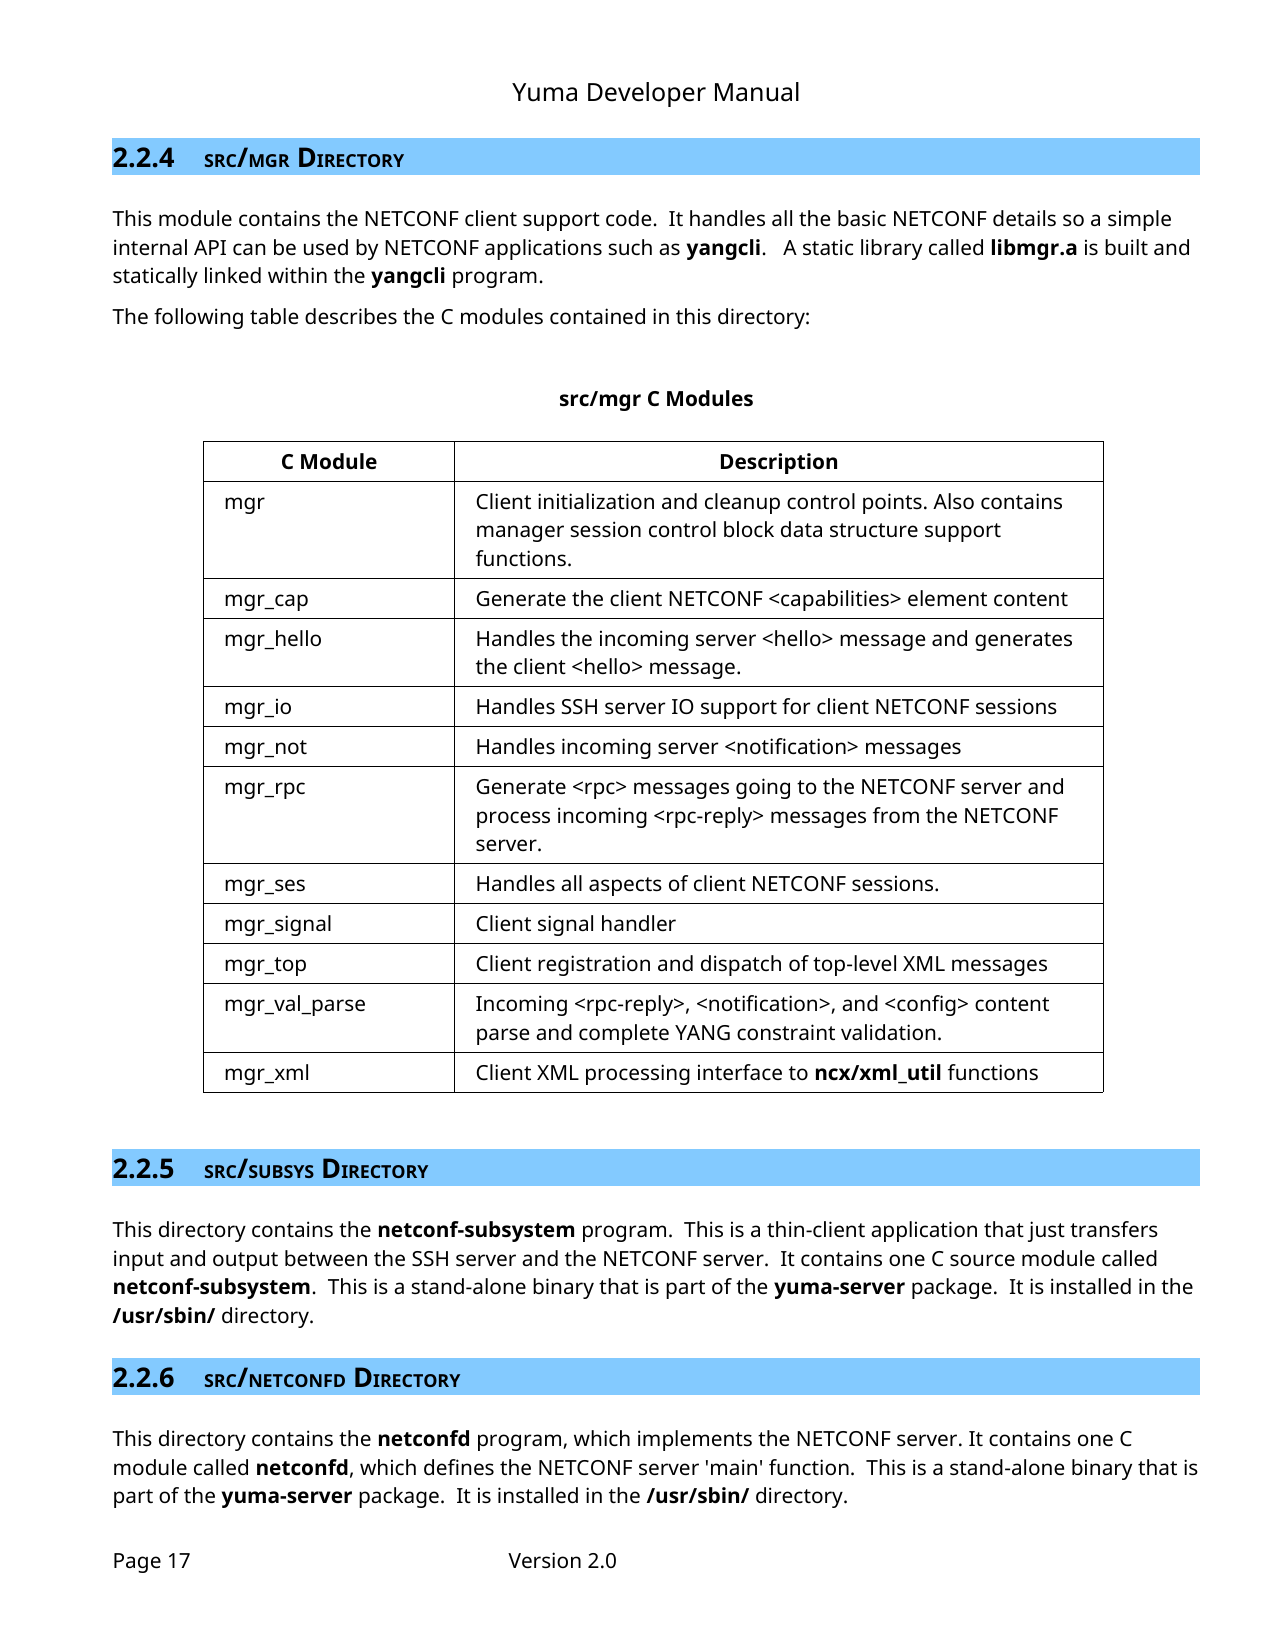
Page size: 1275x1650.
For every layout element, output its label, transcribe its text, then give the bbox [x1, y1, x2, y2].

text This module contains the NETCONF client support code. It handles all the basic NETCONF details so a simple internal API can be used by NETCONF applications such as yangcli. A static library called libmgr.a is built and statically linked within the yangcli program. [112, 204, 1200, 290]
table_cell mgr_io [204, 687, 454, 726]
table_cell Client XML processing interface to ncx/xml_util functions [455, 1053, 1103, 1092]
table_cell mgr_ses [204, 864, 454, 903]
table_cell Client registration and dispatch of top-level XML messages [455, 944, 1103, 983]
text This directory contains the netconf-subsystem program. This is a thin-client application that just transfers input and output between the SSH server and the NETCONF server. It contains one C source module called netconf-subsystem. This is a stand-alone binary that is part of the yuma-server package. It is installed in the /usr/sbin/ directory. [112, 1216, 1200, 1329]
table_cell mgr_cap [204, 579, 454, 618]
table_cell mgr_signal [204, 904, 454, 943]
table_cell mgr_rpc [204, 767, 454, 863]
table_cell Handles all aspects of client NETCONF sessions. [455, 864, 1103, 903]
text This directory contains the netconfd program, which implements the NETCONF server. It contains one C module called netconfd, which defines the NETCONF server 'main' function. This is a stand-alone binary that is part of the yuma-server package. It is installed in the /usr/sbin/ directory. [112, 1424, 1200, 1510]
table_cell mgr_xml [204, 1053, 454, 1092]
table_header Description [455, 442, 1103, 481]
table_cell Client signal handler [455, 904, 1103, 943]
subtitle src/mgr C Modules [127, 384, 1185, 413]
table_cell mgr [204, 482, 454, 578]
table_cell Generate <rpc> messages going to the NETCONF server and process incoming <rpc-reply> messages from the NETCONF server. [455, 767, 1103, 863]
table_cell Incoming <rpc-reply>, <notification>, and <config> content parse and complete YANG constraint validation. [455, 984, 1103, 1052]
table_cell mgr_hello [204, 619, 454, 686]
subtitle src/mgr Directory [112, 138, 1200, 175]
table_cell mgr_top [204, 944, 454, 983]
table_cell mgr_val_parse [204, 984, 454, 1052]
table_cell Handles incoming server <notification> messages [455, 727, 1103, 766]
text The following table describes the C modules contained in this directory: [112, 302, 1200, 331]
table_header C Module [204, 442, 454, 481]
subtitle src/subsys Directory [112, 1149, 1200, 1186]
table_cell Handles the incoming server <hello> message and generates the client <hello> message. [455, 619, 1103, 686]
table_cell Handles SSH server IO support for client NETCONF sessions [455, 687, 1103, 726]
table_cell Client initialization and cleanup control points. Also contains manager session control block data structure support functions. [455, 482, 1103, 578]
table_cell mgr_not [204, 727, 454, 766]
subtitle src/netconfd Directory [112, 1358, 1200, 1395]
table_cell Generate the client NETCONF <capabilities> element content [455, 579, 1103, 618]
